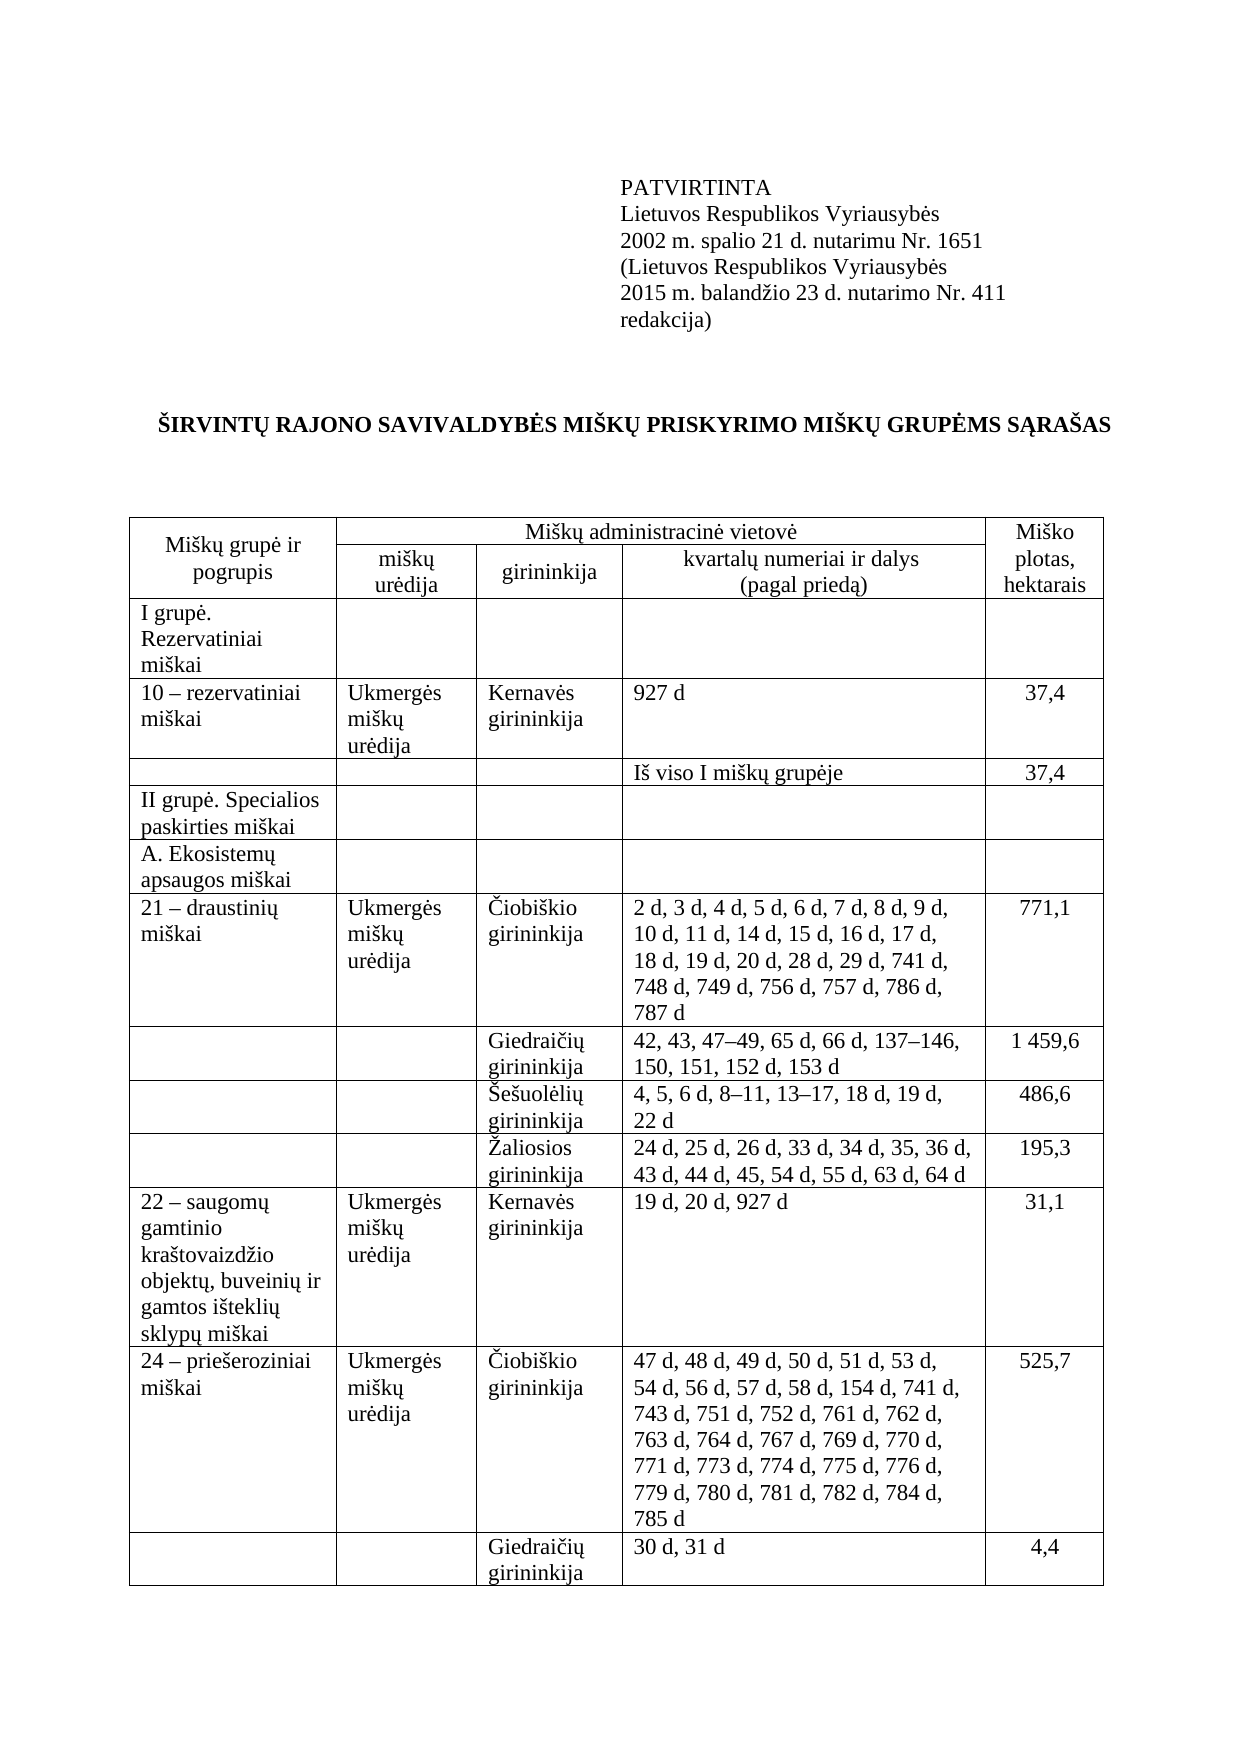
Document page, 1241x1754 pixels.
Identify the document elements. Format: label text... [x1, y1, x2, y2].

table_cell Giedraičių girininkija [477, 1027, 622, 1079]
table_cell Čiobiškio girininkija [477, 894, 622, 1026]
table_cell 47 d, 48 d, 49 d, 50 d, 51 d, 53 d, 54 d, 56 d, 57 d, 58 d, 154 d, 741 d, 743 d, 751 d, 752 d, 761 d, 762 d, 763 d, 764 d, 767 d, 769 d, 770 d, 771 d, 773 d, 774 d, 775 d, 776 d, 779 d, 780 d, 781 d, 782 d, 784 d, 785 d [623, 1347, 985, 1532]
table_cell miškų urėdija [337, 545, 476, 598]
table_cell 525,7 [986, 1347, 1103, 1532]
table_cell 24 – priešeroziniai miškai [130, 1347, 336, 1532]
table_cell [337, 1533, 476, 1585]
table_cell [130, 759, 336, 785]
table_cell [337, 840, 476, 893]
table_cell [986, 840, 1103, 893]
table_cell Kernavės girininkija [477, 679, 622, 758]
table_cell 486,6 [986, 1081, 1103, 1133]
table_header Miško plotas, hektarais [986, 518, 1103, 598]
table_cell Ukmergės miškų urėdija [337, 894, 476, 1026]
table_cell 4,4 [986, 1533, 1103, 1585]
table_cell [477, 840, 622, 893]
table_cell Iš viso I miškų grupėje [623, 759, 985, 785]
table_cell 37,4 [986, 679, 1103, 758]
table_cell Giedraičių girininkija [477, 1533, 622, 1585]
table_cell 2 d, 3 d, 4 d, 5 d, 6 d, 7 d, 8 d, 9 d, 10 d, 11 d, 14 d, 15 d, 16 d, 17 d, 18 d, 19 d, 20 d, 28 d, 29 d, 741 d, 748 d, 749 d, 756 d, 757 d, 786 d, 787 d [623, 894, 985, 1026]
table_header Miškų grupė ir pogrupis [130, 518, 336, 598]
table_cell 10 – rezervatiniai miškai [130, 679, 336, 758]
table_cell [130, 1027, 336, 1079]
table_cell 771,1 [986, 894, 1103, 1026]
table_cell [477, 786, 622, 839]
table_cell Žaliosios girininkija [477, 1134, 622, 1187]
table_cell 37,4 [986, 759, 1103, 785]
table_cell [337, 759, 476, 785]
table_cell [337, 1027, 476, 1079]
table_cell [477, 759, 622, 785]
table_cell [130, 1134, 336, 1187]
table_cell kvartalų numeriai ir dalys (pagal priedą) [623, 545, 985, 598]
table_cell [623, 599, 985, 678]
table_cell Ukmergės miškų urėdija [337, 1347, 476, 1532]
table_cell Čiobiškio girininkija [477, 1347, 622, 1532]
text PATVIRTINTA Lietuvos Respublikos Vyriausybės 2002 m. spalio 21 d. nutarimu Nr. 1651 (Lietuvos Respublikos Vyriausybės 2015 m. balandžio 23 d. nutarimo Nr. 411 [620, 174, 1152, 306]
table_cell [623, 840, 985, 893]
table_cell [477, 599, 622, 678]
table_cell [130, 1533, 336, 1585]
table_cell 927 d [623, 679, 985, 758]
table_cell 31,1 [986, 1188, 1103, 1346]
table_cell 21 – draustinių miškai [130, 894, 336, 1026]
table_cell Ukmergės miškų urėdija [337, 679, 476, 758]
table_cell [130, 1081, 336, 1133]
table_cell [337, 1081, 476, 1133]
table_cell [337, 786, 476, 839]
table_header Miškų administracinė vietovė [337, 518, 985, 544]
table_cell 30 d, 31 d [623, 1533, 985, 1585]
table_cell 195,3 [986, 1134, 1103, 1187]
text redakcija) [620, 306, 1152, 332]
table_cell Ukmergės miškų urėdija [337, 1188, 476, 1346]
table_cell Šešuolėlių girininkija [477, 1081, 622, 1133]
table_cell 22 – saugomų gamtinio kraštovaizdžio objektų, buveinių ir gamtos išteklių sklypų miškai [130, 1188, 336, 1346]
table_cell 42, 43, 47–49, 65 d, 66 d, 137–146, 150, 151, 152 d, 153 d [623, 1027, 985, 1079]
table_cell [623, 786, 985, 839]
table_cell [986, 786, 1103, 839]
table_cell A. Ekosistemų apsaugos miškai [130, 840, 336, 893]
table_cell [337, 599, 476, 678]
table_cell 24 d, 25 d, 26 d, 33 d, 34 d, 35, 36 d, 43 d, 44 d, 45, 54 d, 55 d, 63 d, 64 d [623, 1134, 985, 1187]
table_cell II grupė. Specialios paskirties miškai [130, 786, 336, 839]
table_cell 19 d, 20 d, 927 d [623, 1188, 985, 1346]
table_cell [337, 1134, 476, 1187]
text ŠIRVINTŲ RAJONO SAVIVALDYBĖS MIŠKŲ PRISKYRIMO MIŠKŲ GRUPĖMS SĄRAŠAS [118, 411, 1152, 438]
table_cell girininkija [477, 545, 622, 598]
table_cell [986, 599, 1103, 678]
table_cell I grupė. Rezervatiniai miškai [130, 599, 336, 678]
table_cell 4, 5, 6 d, 8–11, 13–17, 18 d, 19 d, 22 d [623, 1081, 985, 1133]
table_cell 1 459,6 [986, 1027, 1103, 1079]
table_cell Kernavės girininkija [477, 1188, 622, 1346]
